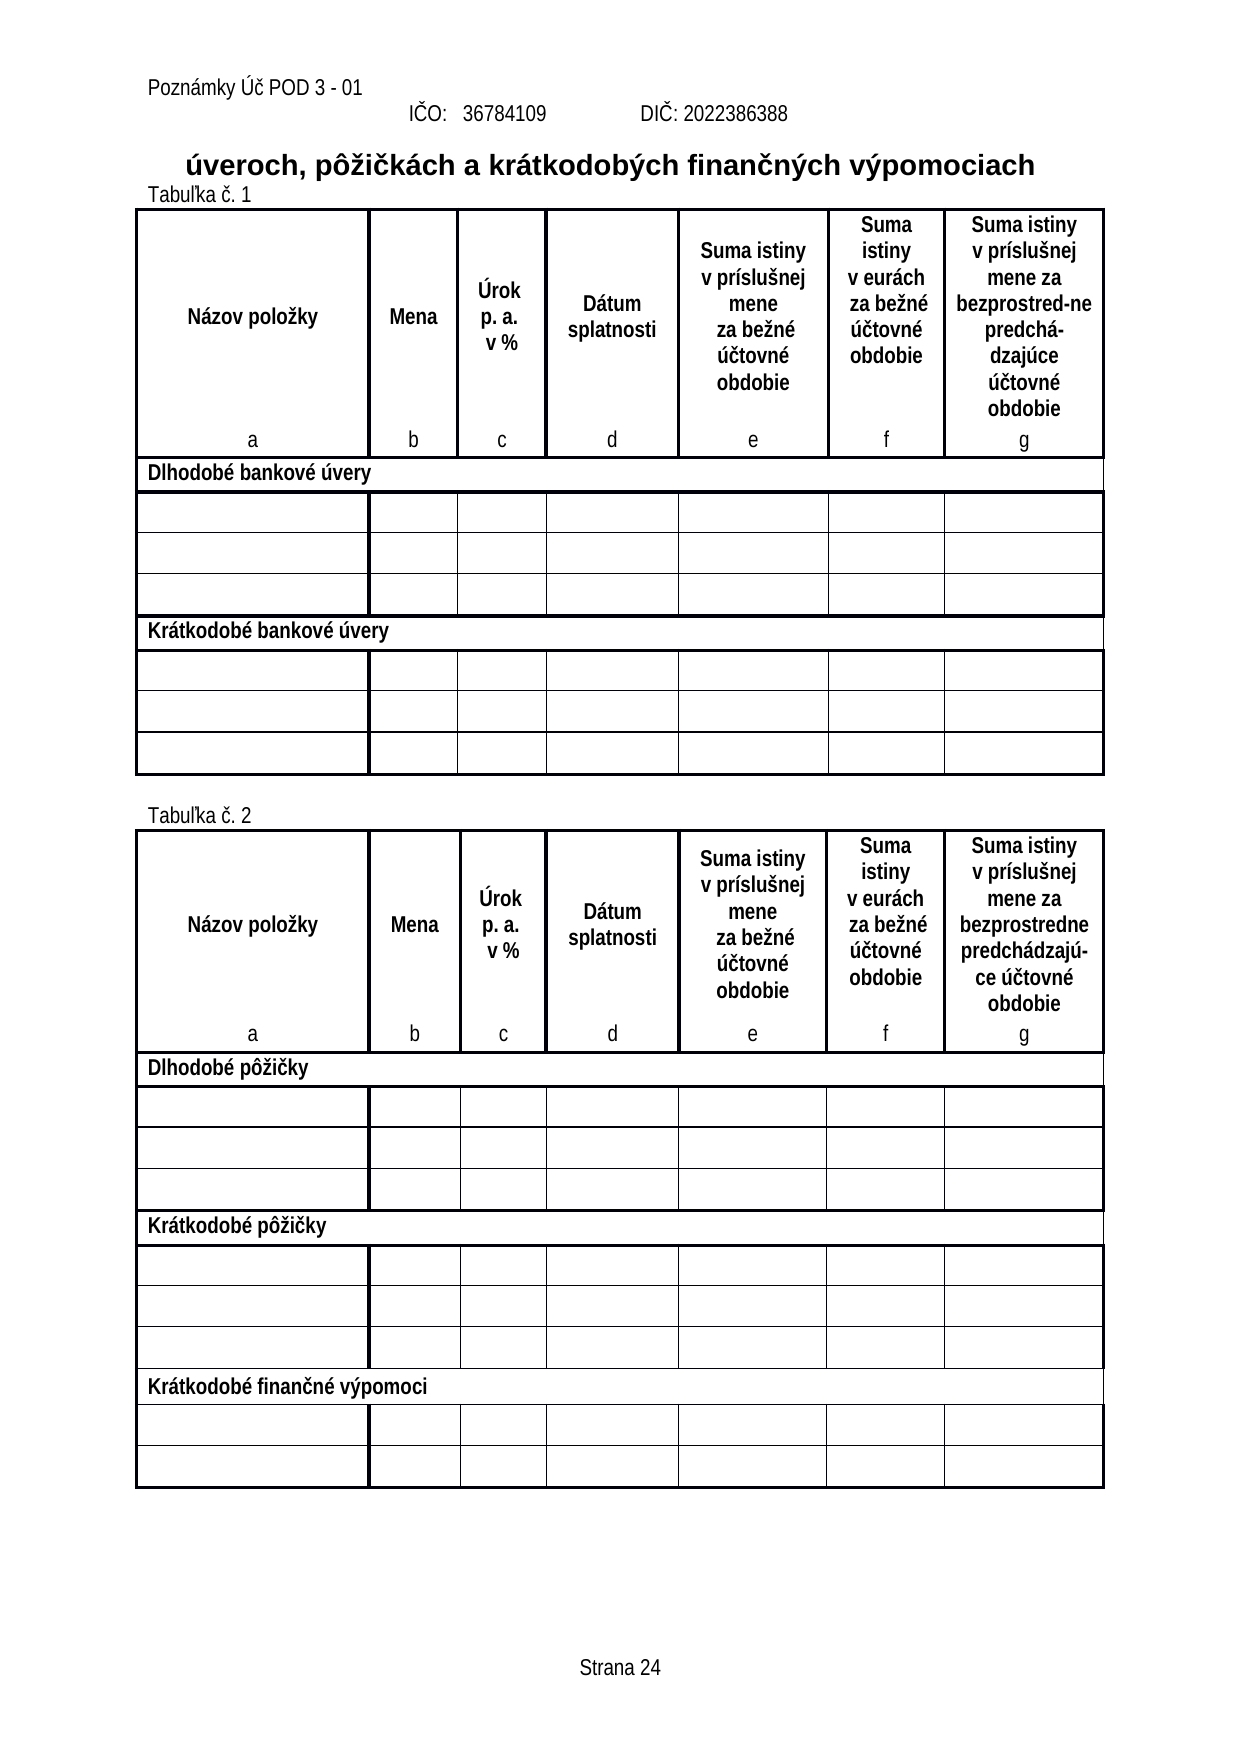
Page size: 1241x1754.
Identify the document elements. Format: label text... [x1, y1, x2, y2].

table_cell [461, 1088, 546, 1126]
table_cell e [681, 1016, 825, 1051]
text Tabuľka č. 1 [148, 181, 1092, 208]
table_cell [829, 733, 944, 773]
table_cell [458, 494, 546, 532]
table_cell [679, 652, 828, 690]
text Tabuľka č. 2 [148, 802, 1092, 829]
table_cell [547, 1446, 678, 1486]
table_cell [461, 1128, 546, 1168]
table_header Suma istiny v príslušnej mene za bežné účtovné obdobie [680, 211, 827, 422]
table_cell [827, 1327, 944, 1367]
table_cell Krátkodobé bankové úvery [138, 618, 1103, 649]
table_cell [945, 574, 1102, 614]
table_header Úrok p. a. v % [459, 211, 544, 422]
table_cell a [138, 1016, 367, 1051]
table_cell [547, 1088, 678, 1126]
table_cell [547, 733, 678, 773]
table_cell [138, 1169, 367, 1209]
table_cell [547, 494, 678, 532]
table_cell [679, 691, 828, 731]
table_cell [458, 733, 546, 773]
table_cell [829, 652, 944, 690]
table_cell [827, 1446, 944, 1486]
table_cell [679, 1128, 826, 1168]
table_cell b [371, 422, 456, 456]
table_cell [461, 1169, 546, 1209]
table_cell [679, 1405, 826, 1445]
table_cell f [828, 1016, 943, 1051]
table_cell [138, 533, 367, 573]
table_cell [371, 691, 457, 731]
table_cell [679, 1247, 826, 1285]
table_cell [945, 733, 1102, 773]
table_cell [827, 1405, 944, 1445]
table_cell [371, 1446, 460, 1486]
table_cell [829, 574, 944, 614]
table_cell c [459, 422, 544, 456]
table_header Názov položky [138, 832, 367, 1016]
table_cell e [680, 422, 827, 456]
table_cell [371, 652, 457, 690]
table_cell [829, 494, 944, 532]
table_cell [827, 1128, 944, 1168]
table_cell [371, 1286, 460, 1326]
table_cell [945, 1286, 1102, 1326]
table_cell [138, 652, 367, 690]
table_cell [827, 1088, 944, 1126]
table_cell [827, 1286, 944, 1326]
table_header Suma istiny v príslušnej mene za bezprostred-ne predchá-dzajúce účtovné obdobie [946, 211, 1102, 422]
table_cell [458, 652, 546, 690]
table_cell [679, 1169, 826, 1209]
table_cell [547, 1128, 678, 1168]
table_cell [547, 652, 678, 690]
table_cell [945, 1169, 1102, 1209]
table_cell [371, 1169, 460, 1209]
table_cell [547, 574, 678, 614]
table_cell g [946, 1016, 1102, 1051]
table_cell [827, 1169, 944, 1209]
table_cell [458, 574, 546, 614]
table_header Suma istiny v príslušnej mene za bežné účtovné obdobie [681, 832, 825, 1016]
table_cell [138, 1446, 367, 1486]
table_cell [679, 494, 828, 532]
table_cell [461, 1327, 546, 1367]
table_cell [829, 533, 944, 573]
table_header Mena [371, 832, 459, 1016]
table_cell [138, 494, 367, 532]
table_cell [138, 1088, 367, 1126]
table_cell [945, 1247, 1102, 1285]
table_cell [945, 1405, 1102, 1445]
table_cell [138, 1327, 367, 1367]
table_cell [138, 691, 367, 731]
table_cell [138, 574, 367, 614]
table_cell [371, 574, 457, 614]
table_cell f [830, 422, 943, 456]
table_cell Krátkodobé pôžičky [138, 1212, 1103, 1243]
table_cell [371, 733, 457, 773]
table_cell a [138, 422, 367, 456]
table_cell [547, 691, 678, 731]
table_cell [945, 691, 1102, 731]
table_cell [547, 1169, 678, 1209]
table_cell [829, 691, 944, 731]
table_cell [371, 1327, 460, 1367]
table_header Mena [371, 211, 456, 422]
table_cell [458, 691, 546, 731]
table_cell d [548, 422, 677, 456]
table_header Úrok p. a. v % [462, 832, 544, 1016]
table_cell [371, 533, 457, 573]
table_cell [945, 1128, 1102, 1168]
table_cell [138, 1128, 367, 1168]
table_header Suma istiny v príslušnej mene za bezprostredne predchádzajú-ce účtovné obdobie [946, 832, 1102, 1016]
table_header Suma istiny v eurách za bežné účtovné obdobie [830, 211, 943, 422]
table_cell [945, 1327, 1102, 1367]
table_cell [547, 1286, 678, 1326]
table_cell [945, 652, 1102, 690]
table_cell Dlhodobé bankové úvery [138, 459, 1103, 490]
table_cell d [548, 1016, 677, 1051]
table_cell Krátkodobé finančné výpomoci [138, 1369, 1103, 1403]
table_cell [679, 533, 828, 573]
table_cell [138, 1405, 367, 1445]
table_cell [458, 533, 546, 573]
table_cell [945, 1088, 1102, 1126]
table_cell [138, 1247, 367, 1285]
table_cell [371, 494, 457, 532]
table_cell c [462, 1016, 544, 1051]
table_header Dátum splatnosti [548, 211, 677, 422]
table_cell [945, 533, 1102, 573]
table_header Dátum splatnosti [548, 832, 677, 1016]
table_cell [679, 1446, 826, 1486]
title úveroch, pôžičkách a krátkodobých finančných výpomociach [148, 148, 1092, 181]
table_header Názov položky [138, 211, 367, 422]
table_cell [547, 1327, 678, 1367]
table_cell [945, 494, 1102, 532]
table_cell [547, 533, 678, 573]
table_cell [138, 733, 367, 773]
table_cell b [371, 1016, 459, 1051]
table_cell [679, 1088, 826, 1126]
table_cell [827, 1247, 944, 1285]
table_cell [945, 1446, 1102, 1486]
table_cell [547, 1405, 678, 1445]
table_cell [679, 1286, 826, 1326]
table_cell [547, 1247, 678, 1285]
table_cell [679, 1327, 826, 1367]
table_cell [679, 574, 828, 614]
table_header Suma istiny v eurách za bežné účtovné obdobie [828, 832, 943, 1016]
table_cell [371, 1405, 460, 1445]
table_cell g [946, 422, 1102, 456]
table_cell Dlhodobé pôžičky [138, 1054, 1103, 1085]
table_cell [461, 1446, 546, 1486]
table_cell [461, 1286, 546, 1326]
table_cell [371, 1247, 460, 1285]
table_cell [461, 1405, 546, 1445]
table_cell [138, 1286, 367, 1326]
table_cell [679, 733, 828, 773]
table_cell [371, 1128, 460, 1168]
table_cell [371, 1088, 460, 1126]
table_cell [461, 1247, 546, 1285]
